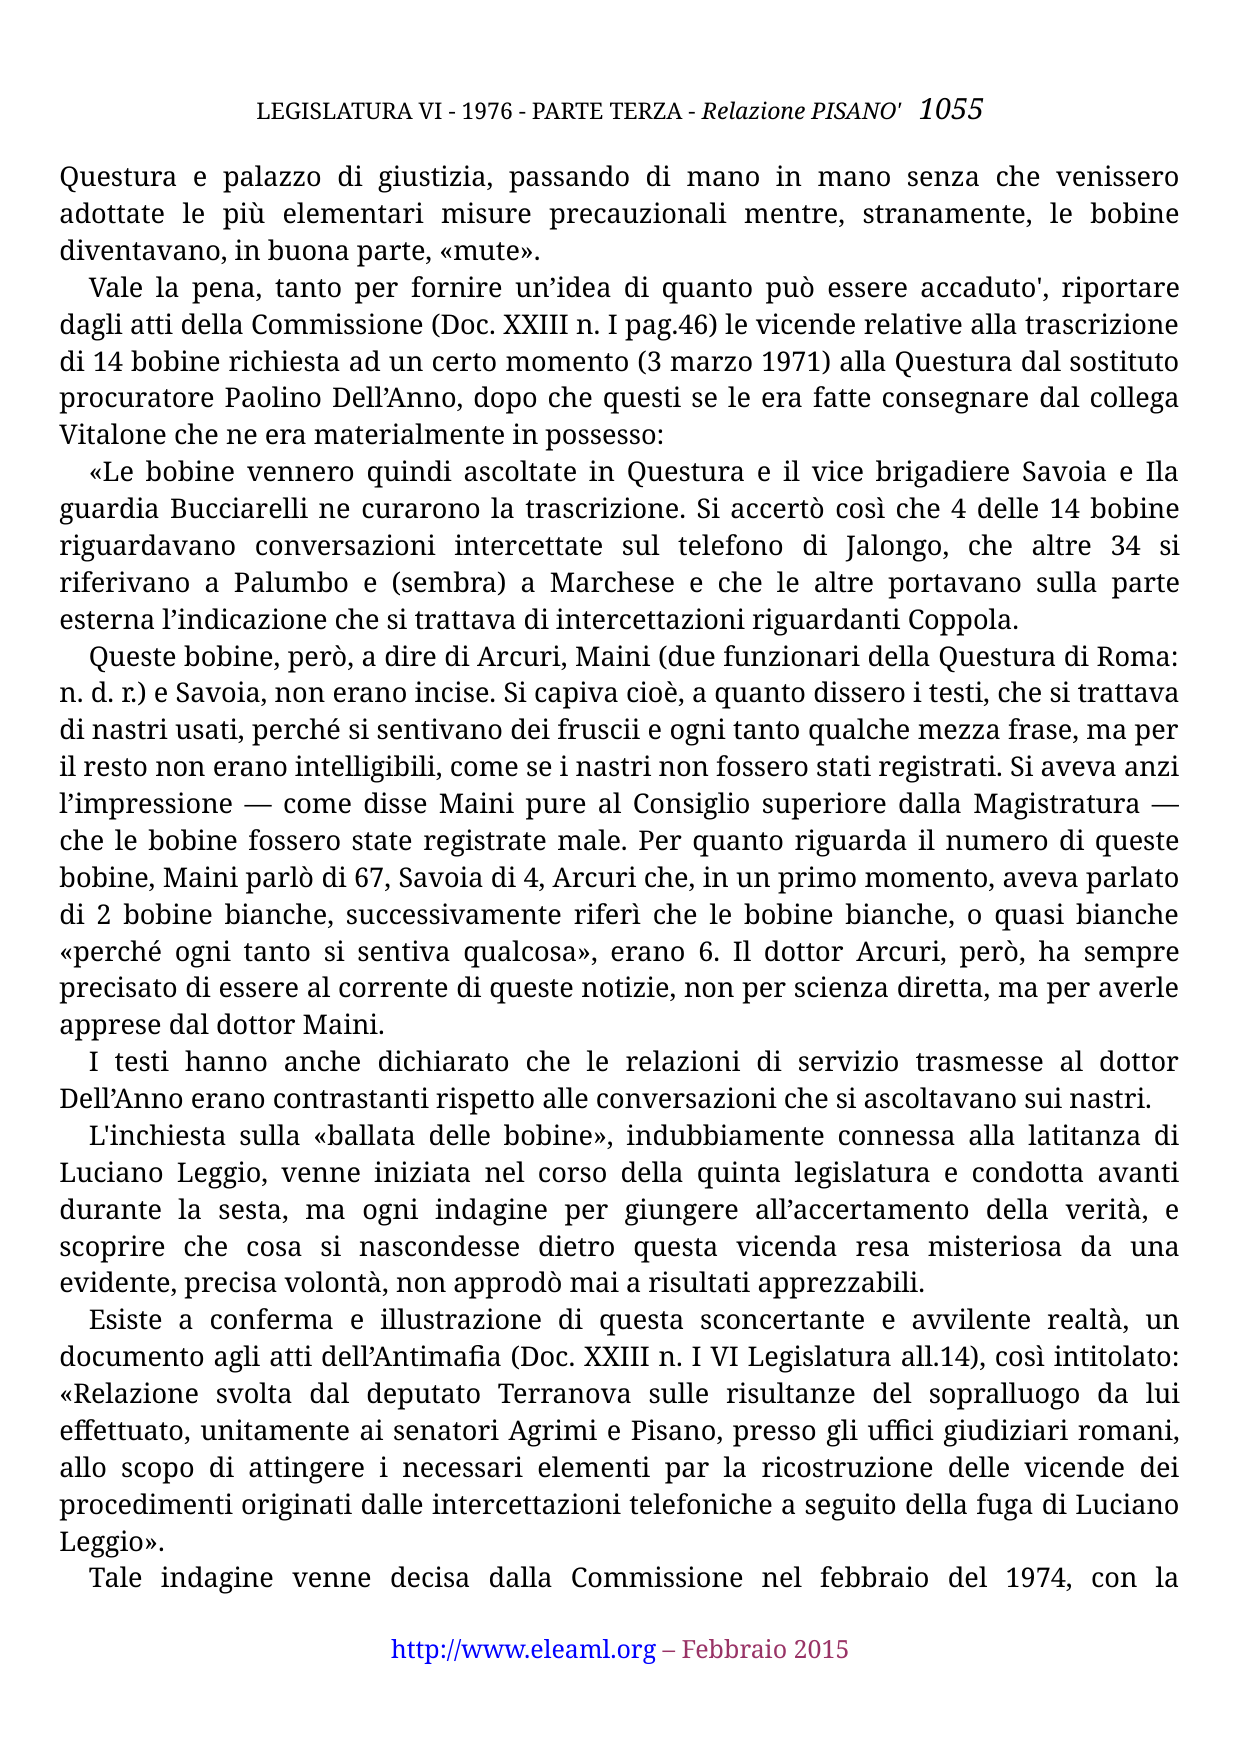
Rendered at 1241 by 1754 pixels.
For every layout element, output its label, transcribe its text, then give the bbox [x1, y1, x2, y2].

text Tale indagine venne decisa dalla Commissione nel febbraio del 1974, con la [59, 1559, 1181, 1596]
text L'inchiesta sulla «ballata delle bobine», indubbiamente connessa alla latitanza di Luciano Leggio, venne iniziata nel corso della quinta legislatura e condotta avanti durante la sesta, ma ogni indagine per giungere all’accertamento della verità, e scoprire che cosa si nascondesse dietro questa vicenda resa misteriosa da una evidente, precisa volontà, non approdò mai a risultati apprezzabili. [59, 1116, 1181, 1301]
text Questura e palazzo di giustizia, passando di mano in mano senza che venissero adottate le più elementari misure precauzionali mentre, stranamente, le bobine diventavano, in buona parte, «mute». [59, 158, 1181, 268]
text I testi hanno anche dichiarato che le relazioni di servizio trasmesse al dottor Dell’Anno erano contrastanti rispetto alle conversazioni che si ascoltavano sui nastri. [59, 1043, 1181, 1116]
text Queste bobine, però, a dire di Arcuri, Maini (due funzionari della Questura di Roma: n. d. r.) e Savoia, non erano incise. Si capiva cioè, a quanto dissero i testi, che si trattava di nastri usati, perché si sentivano dei fruscii e ogni tanto qualche mezza frase, ma per il resto non erano intelligibili, come se i nastri non fossero stati registrati. Si aveva anzi l’impressione — come disse Maini pure al Consiglio superiore dalla Magistratura — che le bobine fossero state registrate male. Per quanto riguarda il numero di queste bobine, Maini parlò di 67, Savoia di 4, Arcuri che, in un primo momento, aveva parlato di 2 bobine bianche, successivamente riferì che le bobine bianche, o quasi bianche «perché ogni tanto si sentiva qualcosa», erano 6. Il dottor Arcuri, però, ha sempre precisato di essere al corrente di queste notizie, non per scienza diretta, ma per averle apprese dal dottor Maini. [59, 637, 1181, 1043]
text Esiste a conferma e illustrazione di questa sconcertante e avvilente realtà, un documento agli atti dell’Antimafia (Doc. XXIII n. I VI Legislatura all.14), così intitolato: «Relazione svolta dal deputato Terranova sulle risultanze del sopralluogo da lui effettuato, unitamente ai senatori Agrimi e Pisano, presso gli uffici giudiziari romani, allo scopo di attingere i necessari elementi par la ricostruzione delle vicende dei procedimenti originati dalle intercettazioni telefoniche a seguito della fuga di Luciano Leggio». [59, 1301, 1181, 1559]
text «Le bobine vennero quindi ascoltate in Questura e il vice brigadiere Savoia e Ila guardia Bucciarelli ne curarono la trascrizione. Si accertò così che 4 delle 14 bobine riguardavano conversazioni intercettate sul telefono di Jalongo, che altre 34 si riferivano a Palumbo e (sembra) a Marchese e che le altre portavano sulla parte esterna l’indicazione che si trattava di intercettazioni riguardanti Coppola. [59, 453, 1181, 637]
text Vale la pena, tanto per fornire un’idea di quanto può essere accaduto', riportare dagli atti della Commissione (Doc. XXIII n. I pag.46) le vicende relative alla trascrizione di 14 bobine richiesta ad un certo momento (3 marzo 1971) alla Questura dal sostituto procuratore Paolino Dell’Anno, dopo che questi se le era fatte consegnare dal collega Vitalone che ne era materialmente in possesso: [59, 268, 1181, 453]
